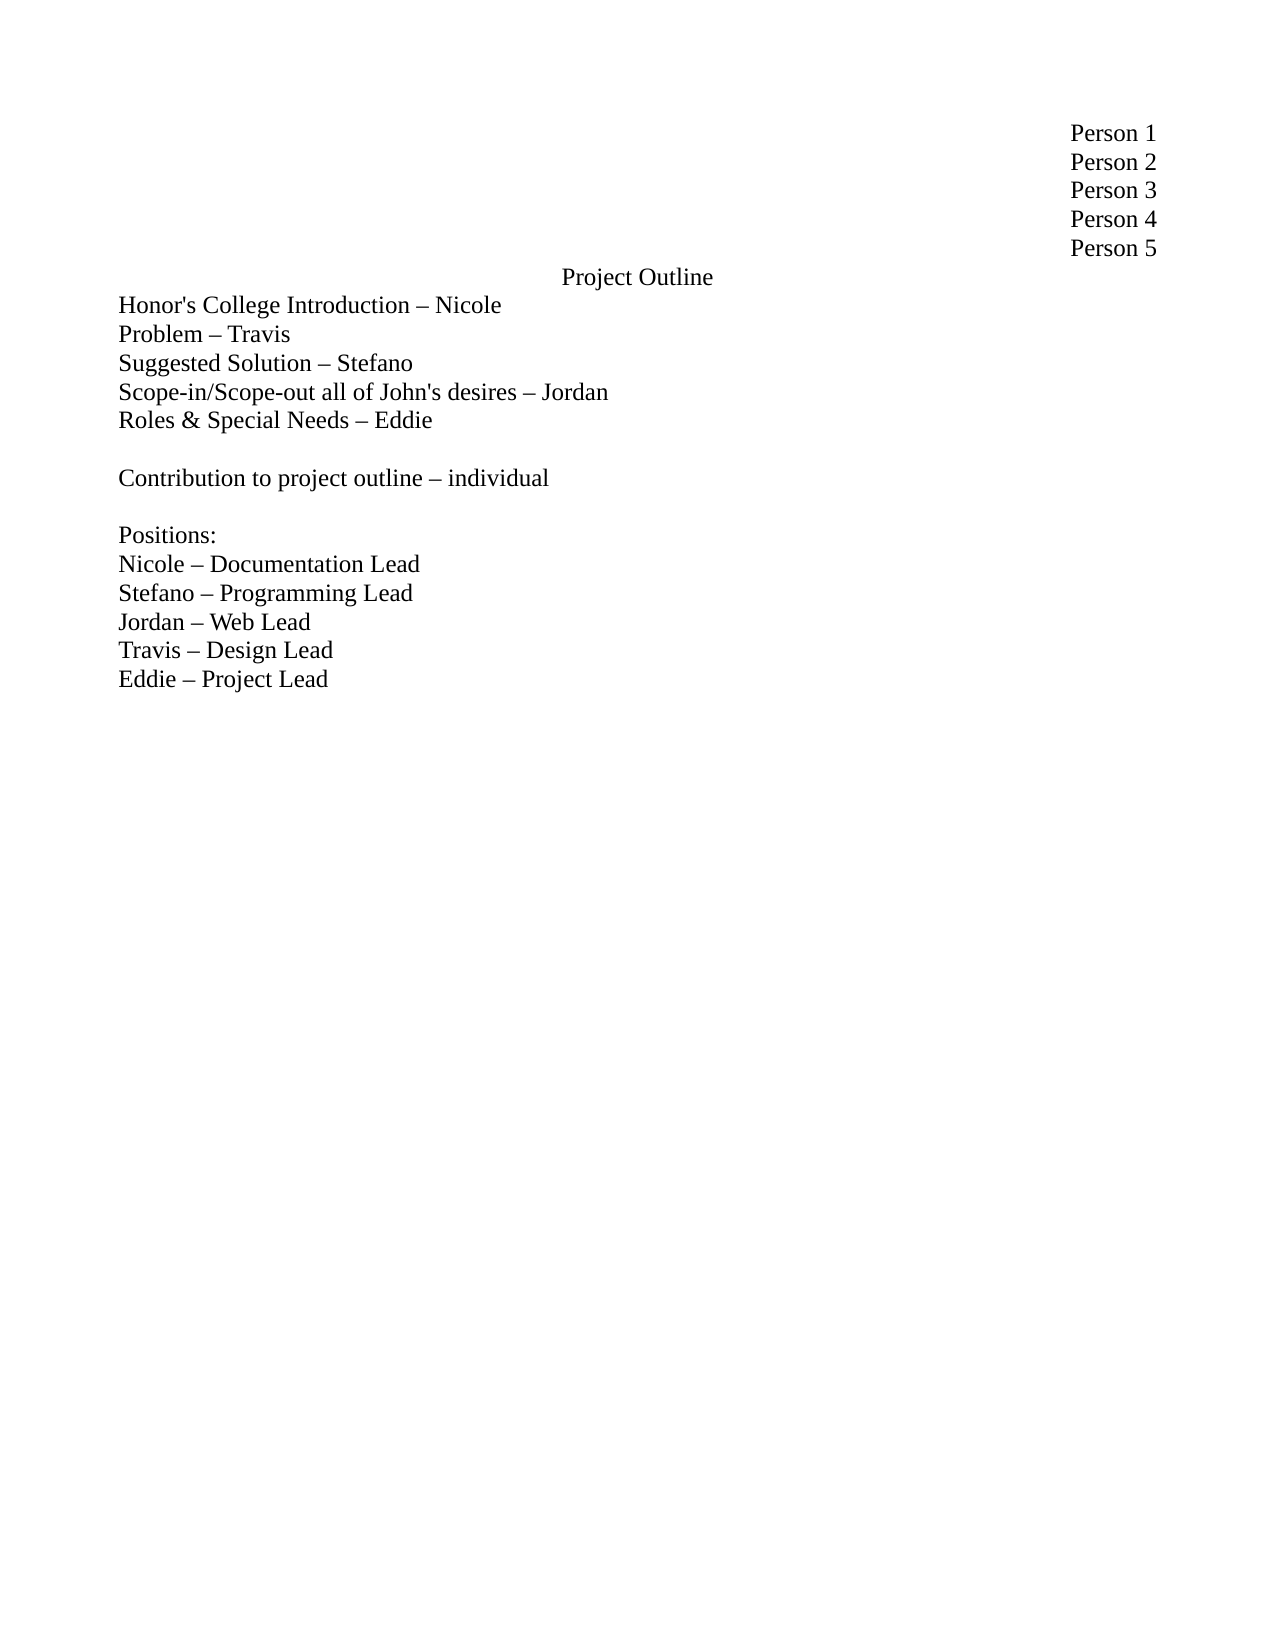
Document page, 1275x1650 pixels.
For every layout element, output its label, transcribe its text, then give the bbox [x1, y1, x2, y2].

text Contribution to project outline – individual [118, 463, 1157, 492]
text Honor's College Introduction – Nicole [118, 291, 1157, 319]
text Travis – Design Lead [118, 636, 1157, 664]
text Problem – Travis [118, 319, 1157, 348]
text Person 4 [118, 204, 1157, 233]
text Scope-in/Scope-out all of John's desires – Jordan [118, 377, 1157, 406]
text Person 1 [118, 118, 1157, 147]
text Person 5 [118, 233, 1157, 262]
text Suggested Solution – Stefano [118, 348, 1157, 377]
text Eddie – Project Lead [118, 664, 1157, 693]
text Jordan – Web Lead [118, 607, 1157, 636]
text Person 3 [118, 176, 1157, 204]
text Nicole – Documentation Lead [118, 549, 1157, 578]
text Roles & Special Needs – Eddie [118, 406, 1157, 434]
text Positions: [118, 521, 1157, 549]
text Person 2 [118, 147, 1157, 176]
text Stefano – Programming Lead [118, 578, 1157, 607]
text Project Outline [118, 262, 1157, 291]
